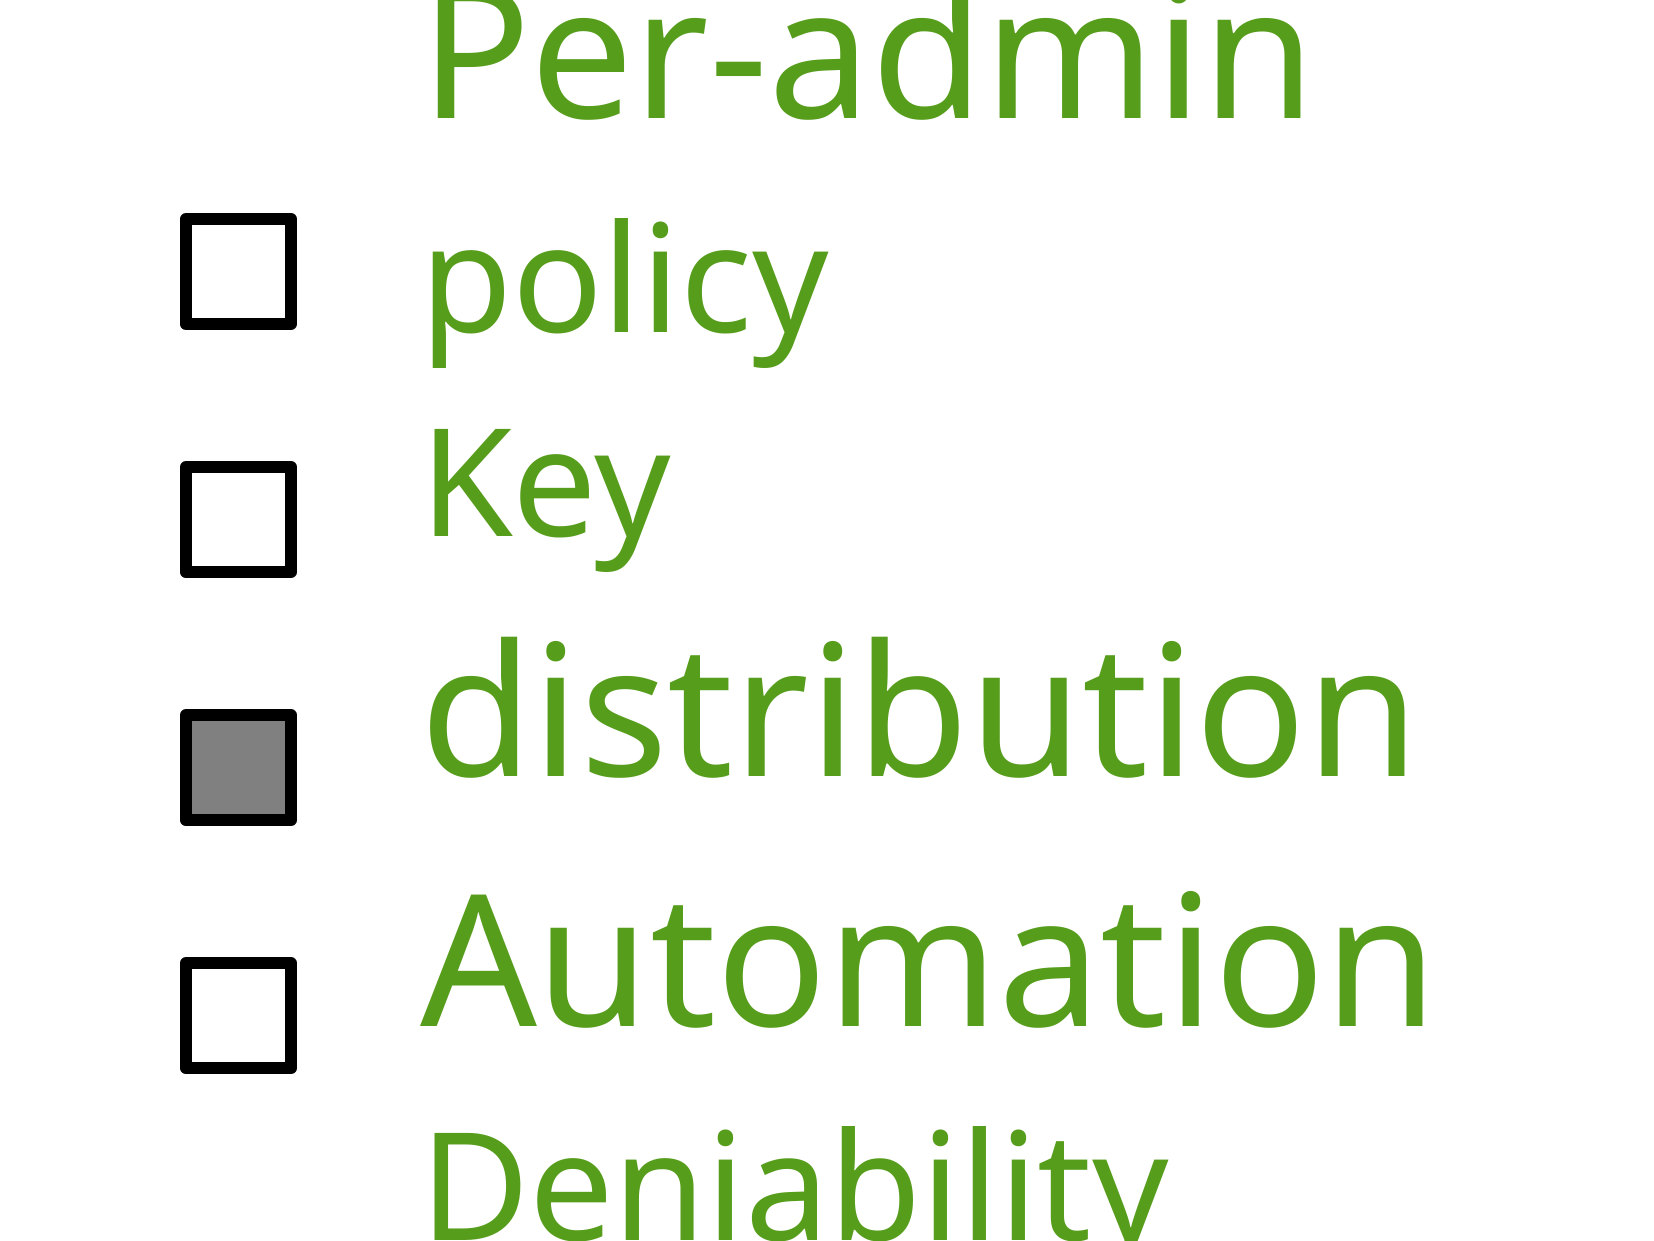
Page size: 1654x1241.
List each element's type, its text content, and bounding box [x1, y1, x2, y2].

text_box [185, 467, 291, 573]
text_box [185, 219, 291, 325]
text_box [185, 715, 291, 821]
text_box [185, 963, 291, 1069]
title Per-admin policy Key distribution Automation Deniability [420, 110, 1567, 1097]
